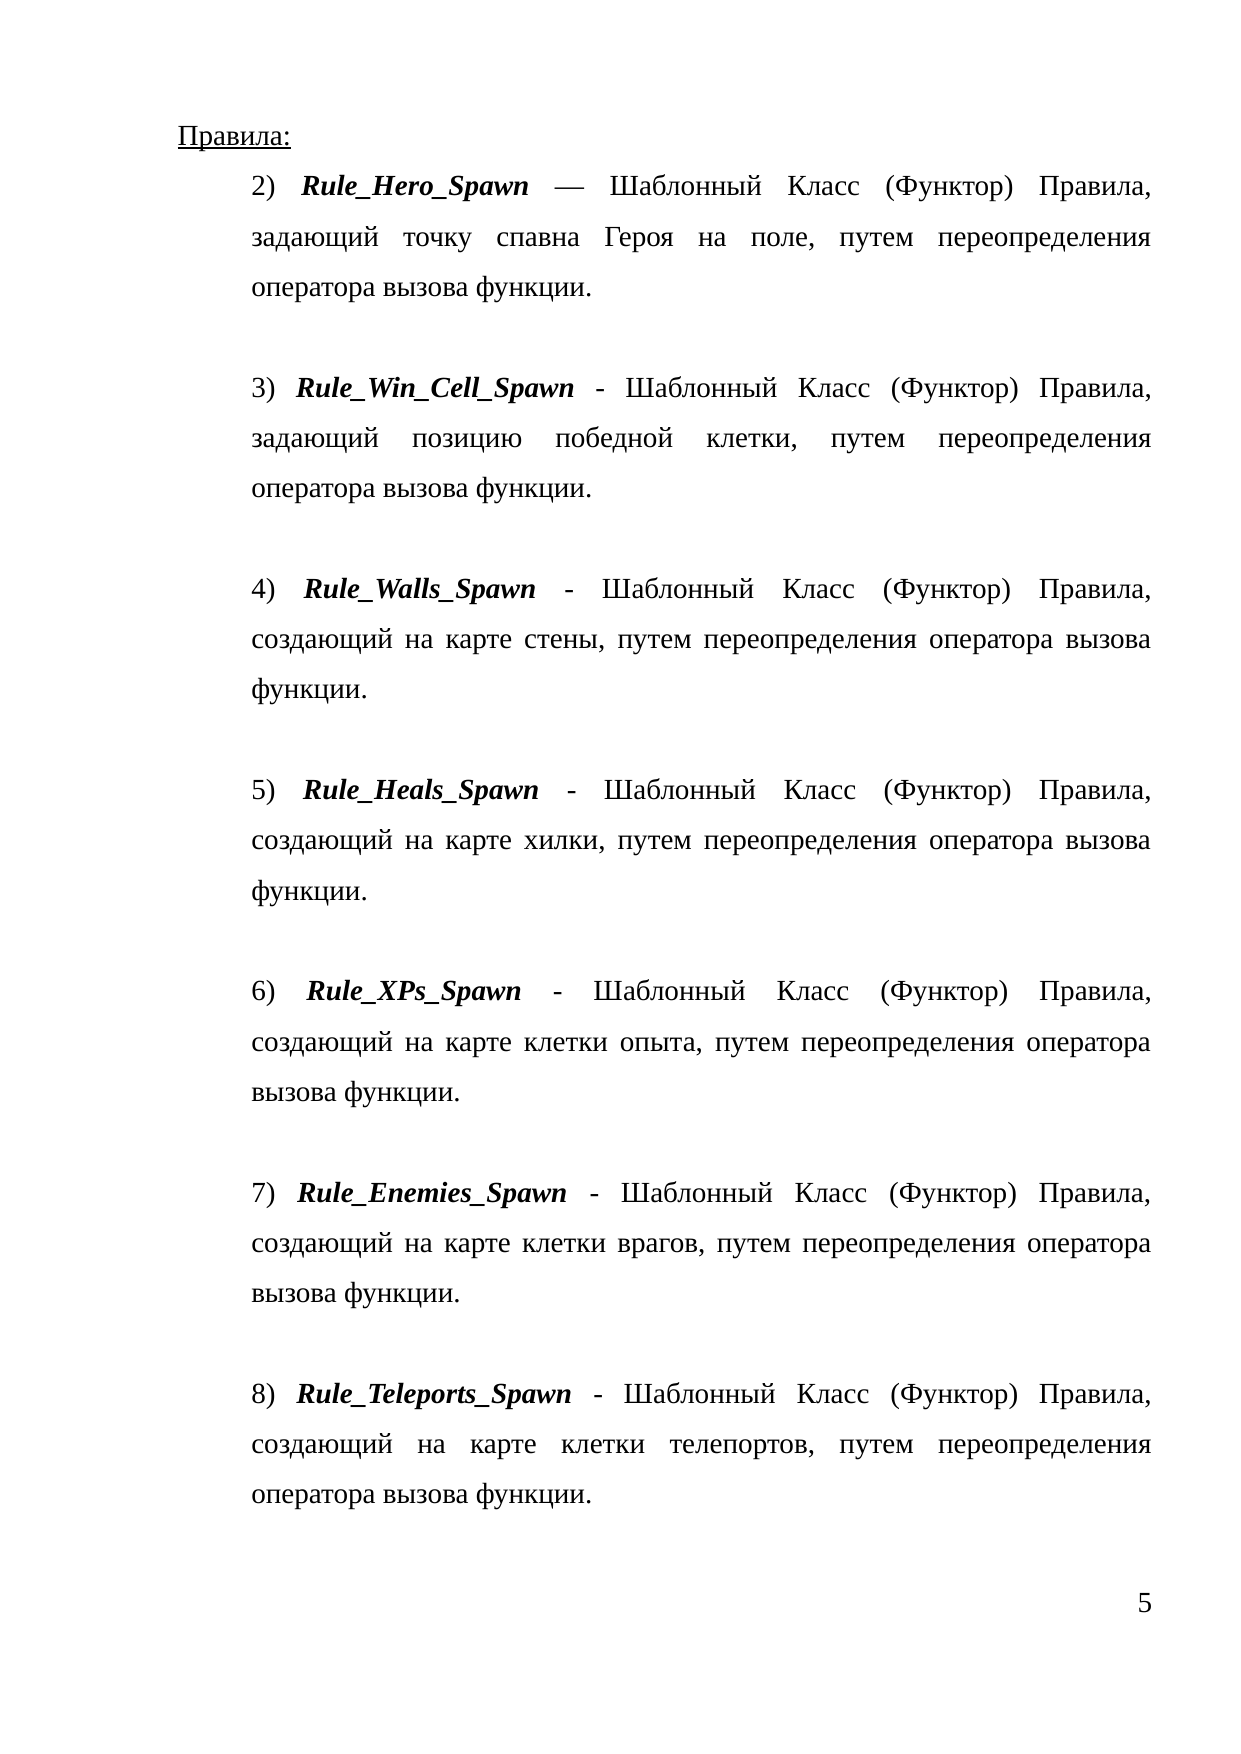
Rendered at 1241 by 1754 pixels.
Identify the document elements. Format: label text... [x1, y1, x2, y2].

text 5) Rule_Heals_Spawn - Шаблонный Класс (Функтор) Правила, создающий на карте хилки, путем переопределения оператора вызова функции. [251, 772, 1152, 906]
text 8) Rule_Teleports_Spawn - Шаблонный Класс (Функтор) Правила, создающий на карте клетки телепортов, путем переопределения оператора вызова функции. [251, 1376, 1152, 1510]
text 6) Rule_XPs_Spawn - Шаблонный Класс (Функтор) Правила, создающий на карте клетки опыта, путем переопределения оператора вызова функции. [251, 973, 1152, 1108]
text 2) Rule_Hero_Spawn — Шаблонный Класс (Функтор) Правила, задающий точку спавна Героя на поле, путем переопределения оператора вызова функции. [251, 168, 1152, 303]
text 4) Rule_Walls_Spawn - Шаблонный Класс (Функтор) Правила, создающий на карте стены, путем переопределения оператора вызова функции. [251, 571, 1152, 705]
text Правила: [177, 118, 1152, 152]
text 7) Rule_Enemies_Spawn - Шаблонный Класс (Функтор) Правила, создающий на карте клетки врагов, путем переопределения оператора вызова функции. [251, 1175, 1152, 1309]
text 3) Rule_Win_Cell_Spawn - Шаблонный Класс (Функтор) Правила, задающий позицию победной клетки, путем переопределения оператора вызова функции. [251, 370, 1152, 504]
